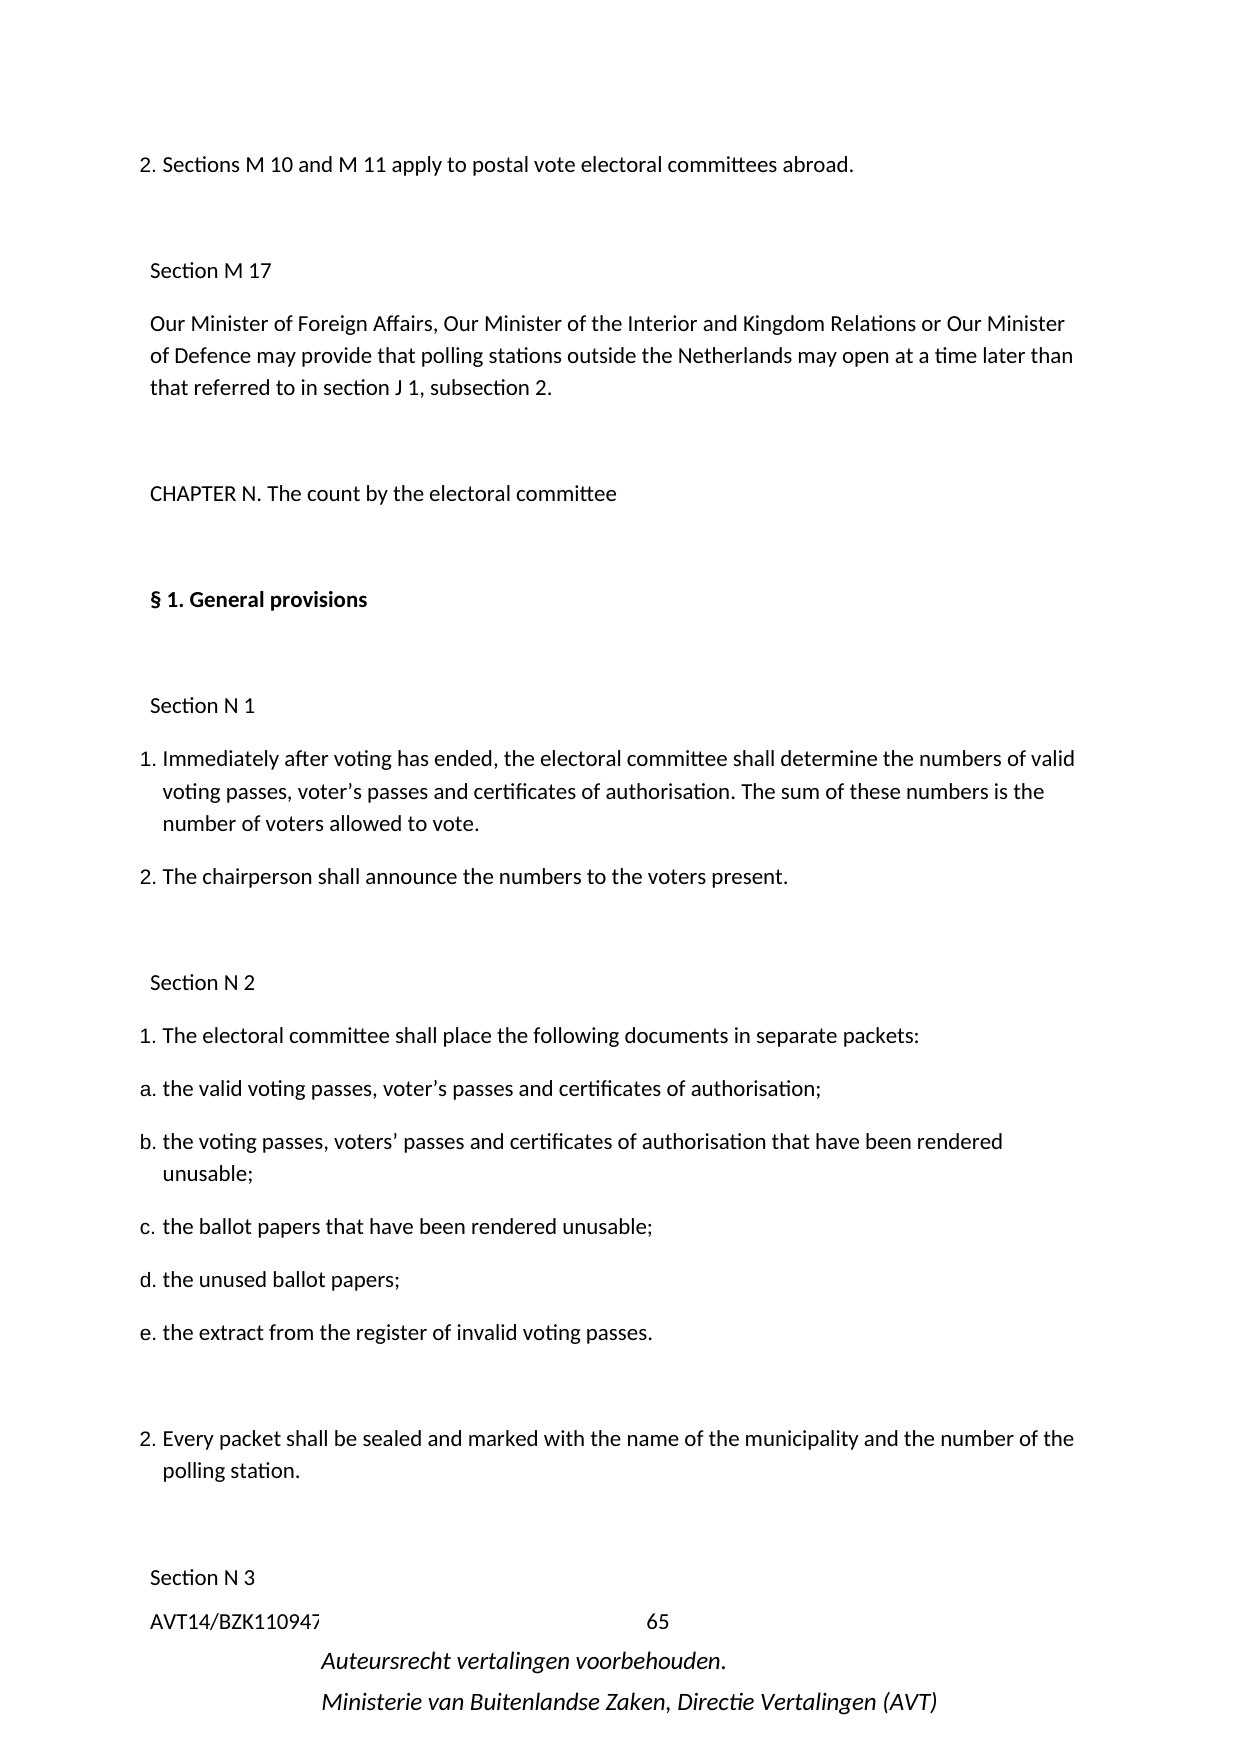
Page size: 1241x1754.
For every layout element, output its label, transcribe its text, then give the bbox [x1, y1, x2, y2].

list Immediately after voting has ended, the electoral committee shall determine the numbers of valid voting passes, voter’s passes and certificates of authorisation. The sum of these numbers is the number of voters allowed to vote. [139, 744, 1090, 837]
list Sections M 10 and M 11 apply to postal vote electoral committees abroad. [139, 150, 1090, 178]
text Section M 17 [150, 256, 1090, 284]
text Section N 2 [150, 968, 1090, 996]
text § 1. General provisions [150, 586, 1090, 613]
text CHAPTER N. The count by the electoral committee [150, 479, 1090, 507]
list the extract from the register of invalid voting passes. [139, 1318, 1090, 1346]
text Our Minister of Foreign Affairs, Our Minister of the Interior and Kingdom Relations or Our Minister of Defence may provide that polling stations outside the Netherlands may open at a time later than that referred to in section J 1, subsection 2. [150, 309, 1090, 401]
list The chairperson shall announce the numbers to the voters present. [139, 862, 1090, 890]
list the ballot papers that have been rendered unusable; [139, 1212, 1090, 1240]
list the unused ballot papers; [139, 1265, 1090, 1293]
text Section N 3 [150, 1563, 1090, 1591]
list The electoral committee shall place the following documents in separate packets: [139, 1021, 1090, 1049]
list Every packet shall be sealed and marked with the name of the municipality and the number of the polling station. [139, 1424, 1090, 1484]
text Section N 1 [150, 692, 1090, 719]
list the voting passes, voters’ passes and certificates of authorisation that have been rendered unusable; [139, 1127, 1090, 1187]
list the valid voting passes, voter’s passes and certificates of authorisation; [139, 1074, 1090, 1102]
